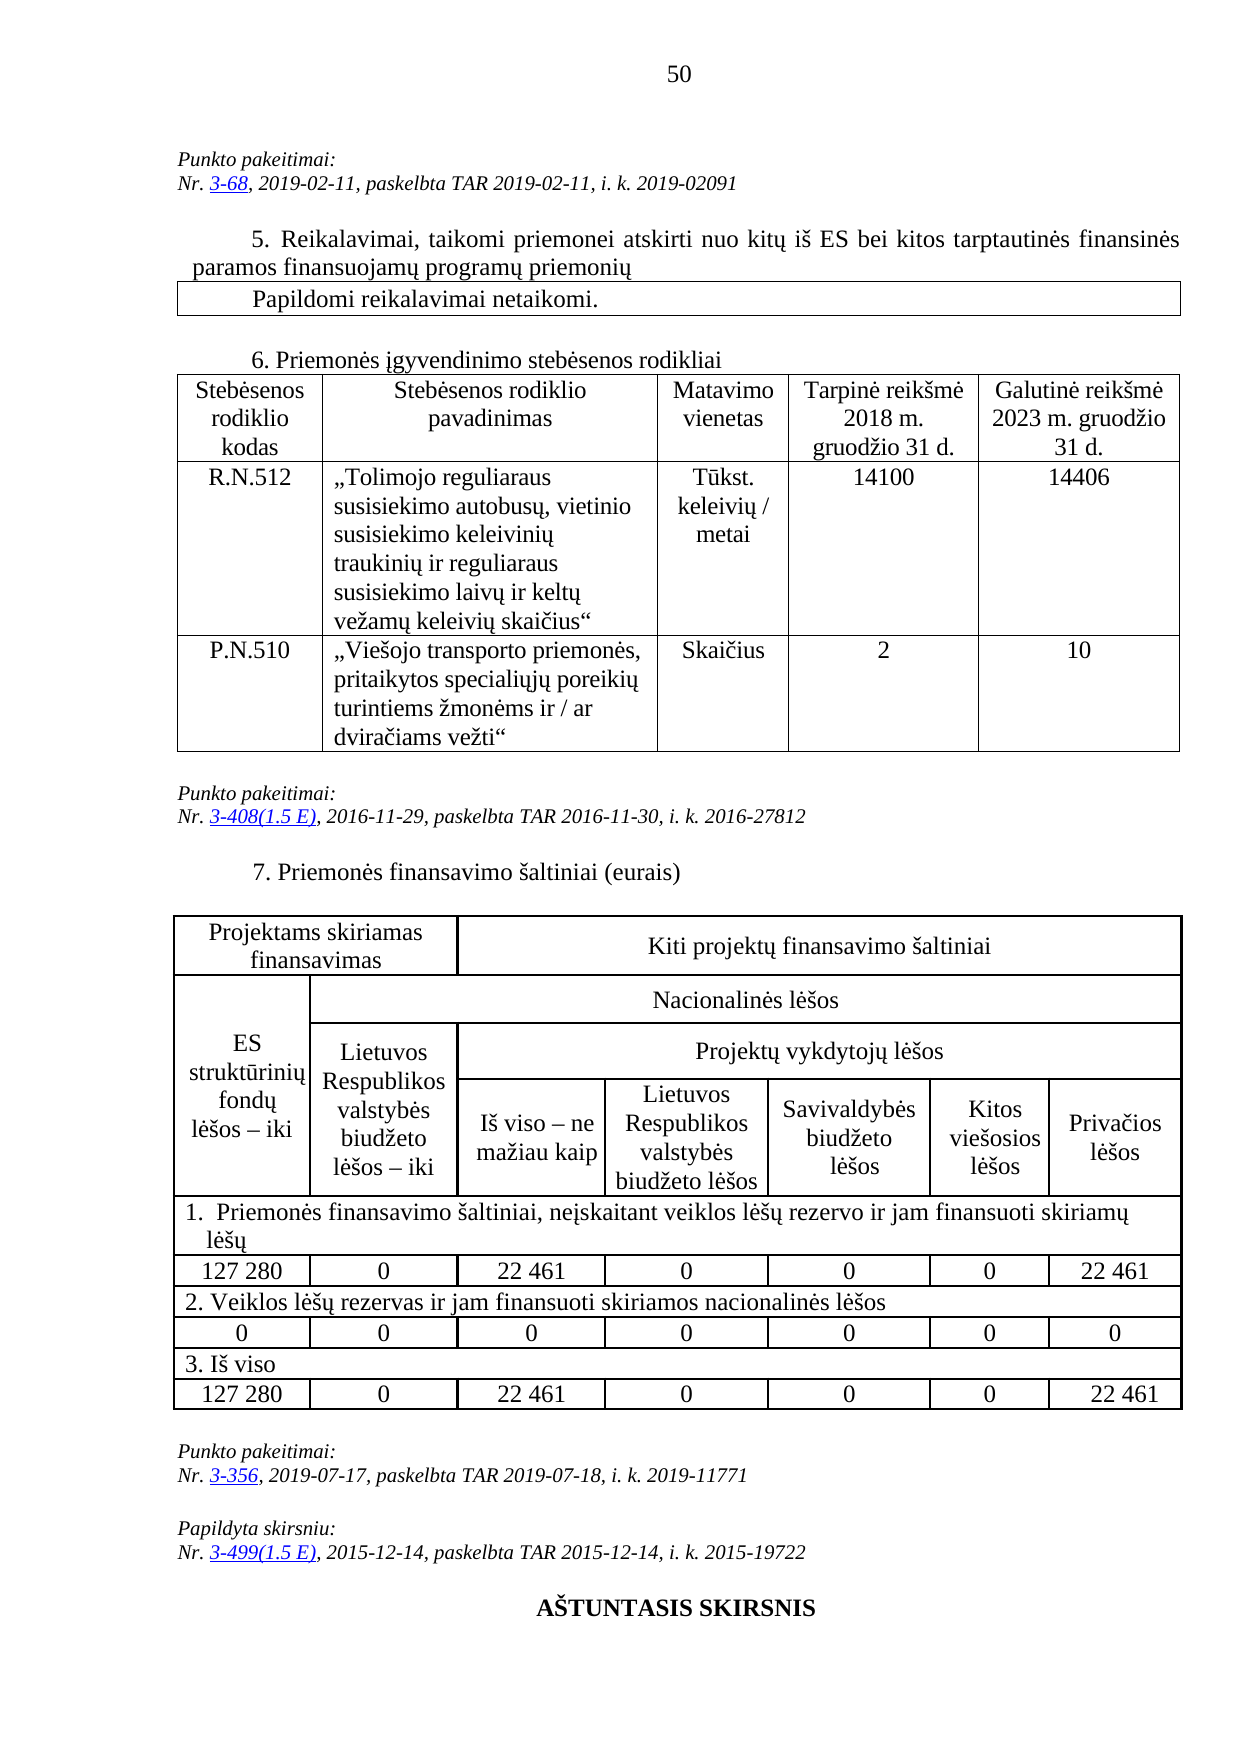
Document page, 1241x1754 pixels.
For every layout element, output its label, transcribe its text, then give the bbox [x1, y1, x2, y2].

table_cell 1. Priemonės finansavimo šaltiniai, neįskaitant veiklos lėšų rezervo ir jam finansuoti skiriamų lėšų [175, 1197, 1180, 1254]
table_cell 22 461 [1050, 1380, 1180, 1408]
table_cell Projektų vykdytojų lėšos [459, 1024, 1180, 1077]
table_cell 0 [931, 1318, 1048, 1347]
table_cell 0 [769, 1380, 929, 1408]
table_cell Lietuvos Respublikos valstybės biudžeto lėšos – iki [311, 1024, 456, 1194]
table_cell 0 [175, 1318, 309, 1347]
text Punkto pakeitimai: [177, 1439, 1181, 1463]
table_header Stebėsenos rodiklio kodas [178, 375, 322, 461]
text Nr. 3-68, 2019-02-11, paskelbta TAR 2019-02-11, i. k. 2019-02091 [177, 171, 1181, 195]
table_cell 0 [931, 1380, 1048, 1408]
table_cell Savivaldybės biudžeto lėšos [769, 1080, 929, 1194]
text 5. Reikalavimai, taikomi priemonei atskirti nuo kitų iš ES bei kitos tarptautinės finansinės paramos finansuojamų programų priemonių [192, 224, 1181, 281]
table_cell R.N.512 [178, 462, 322, 634]
text Papildyta skirsniu: [177, 1516, 1181, 1540]
table_cell 3. Iš viso [175, 1349, 1180, 1377]
table_cell 0 [459, 1318, 604, 1347]
text AŠTUNTASIS SKIRSNIS [177, 1593, 1181, 1622]
table_cell 0 [769, 1256, 929, 1285]
table_cell 22 461 [459, 1256, 604, 1285]
text Nr. 3-499(1.5 E), 2015-12-14, paskelbta TAR 2015-12-14, i. k. 2015-19722 [177, 1540, 1181, 1564]
table_cell Nacionalinės lėšos [311, 976, 1180, 1022]
table_cell Skaičius [658, 636, 788, 751]
table_cell 22 461 [459, 1380, 604, 1408]
table_header Kiti projektų finansavimo šaltiniai [459, 917, 1180, 974]
table_cell 0 [311, 1256, 456, 1285]
table_cell „Viešojo transporto priemonės, pritaikytos specialiųjų poreikių turintiems žmonėms ir / ar dviračiams vežti“ [323, 636, 657, 751]
table_cell 0 [606, 1256, 767, 1285]
table_cell „Tolimojo reguliaraus susisiekimo autobusų, vietinio susisiekimo keleivinių traukinių ir reguliaraus susisiekimo laivų ir keltų vežamų keleivių skaičius“ [323, 462, 657, 634]
text 7. Priemonės finansavimo šaltiniai (eurais) [252, 857, 1181, 886]
table_cell 127 280 [175, 1256, 309, 1285]
table_cell Iš viso – ne mažiau kaip [459, 1080, 604, 1194]
table_cell 0 [769, 1318, 929, 1347]
table_cell 0 [311, 1380, 456, 1408]
table_cell Kitos viešosios lėšos [931, 1080, 1048, 1194]
table_cell 2. Veiklos lėšų rezervas ir jam finansuoti skiriamos nacionalinės lėšos [175, 1287, 1180, 1316]
table_cell 14406 [979, 462, 1179, 634]
table_cell Lietuvos Respublikos valstybės biudžeto lėšos [606, 1080, 767, 1194]
table_cell P.N.510 [178, 636, 322, 751]
table_header Matavimo vienetas [658, 375, 788, 461]
text Papildomi reikalavimai netaikomi. [178, 282, 1180, 315]
text Nr. 3-408(1.5 E), 2016-11-29, paskelbta TAR 2016-11-30, i. k. 2016-27812 [177, 804, 1181, 828]
table_cell Tūkst. keleivių / metai [658, 462, 788, 634]
table_cell 0 [311, 1318, 456, 1347]
table_cell 14100 [789, 462, 978, 634]
table_header Tarpinė reikšmė 2018 m. gruodžio 31 d. [789, 375, 978, 461]
table_cell 2 [789, 636, 978, 751]
table_cell Privačios lėšos [1050, 1080, 1180, 1194]
text Punkto pakeitimai: [177, 780, 1181, 804]
table_header Galutinė reikšmė 2023 m. gruodžio 31 d. [979, 375, 1179, 461]
table_cell 0 [1050, 1318, 1180, 1347]
text Nr. 3-356, 2019-07-17, paskelbta TAR 2019-07-18, i. k. 2019-11771 [177, 1463, 1181, 1487]
table_cell 0 [606, 1380, 767, 1408]
table_cell 0 [606, 1318, 767, 1347]
table_header Stebėsenos rodiklio pavadinimas [323, 375, 657, 461]
table_header Projektams skiriamas finansavimas [175, 917, 456, 974]
table_cell 22 461 [1050, 1256, 1180, 1285]
text 6. Priemonės įgyvendinimo stebėsenos rodikliai [251, 345, 1181, 374]
text Punkto pakeitimai: [177, 147, 1181, 171]
table_cell 10 [979, 636, 1179, 751]
table_cell 127 280 [175, 1380, 309, 1408]
table_cell 0 [931, 1256, 1048, 1285]
table_cell ES struktūrinių fondų lėšos – iki [175, 976, 309, 1194]
